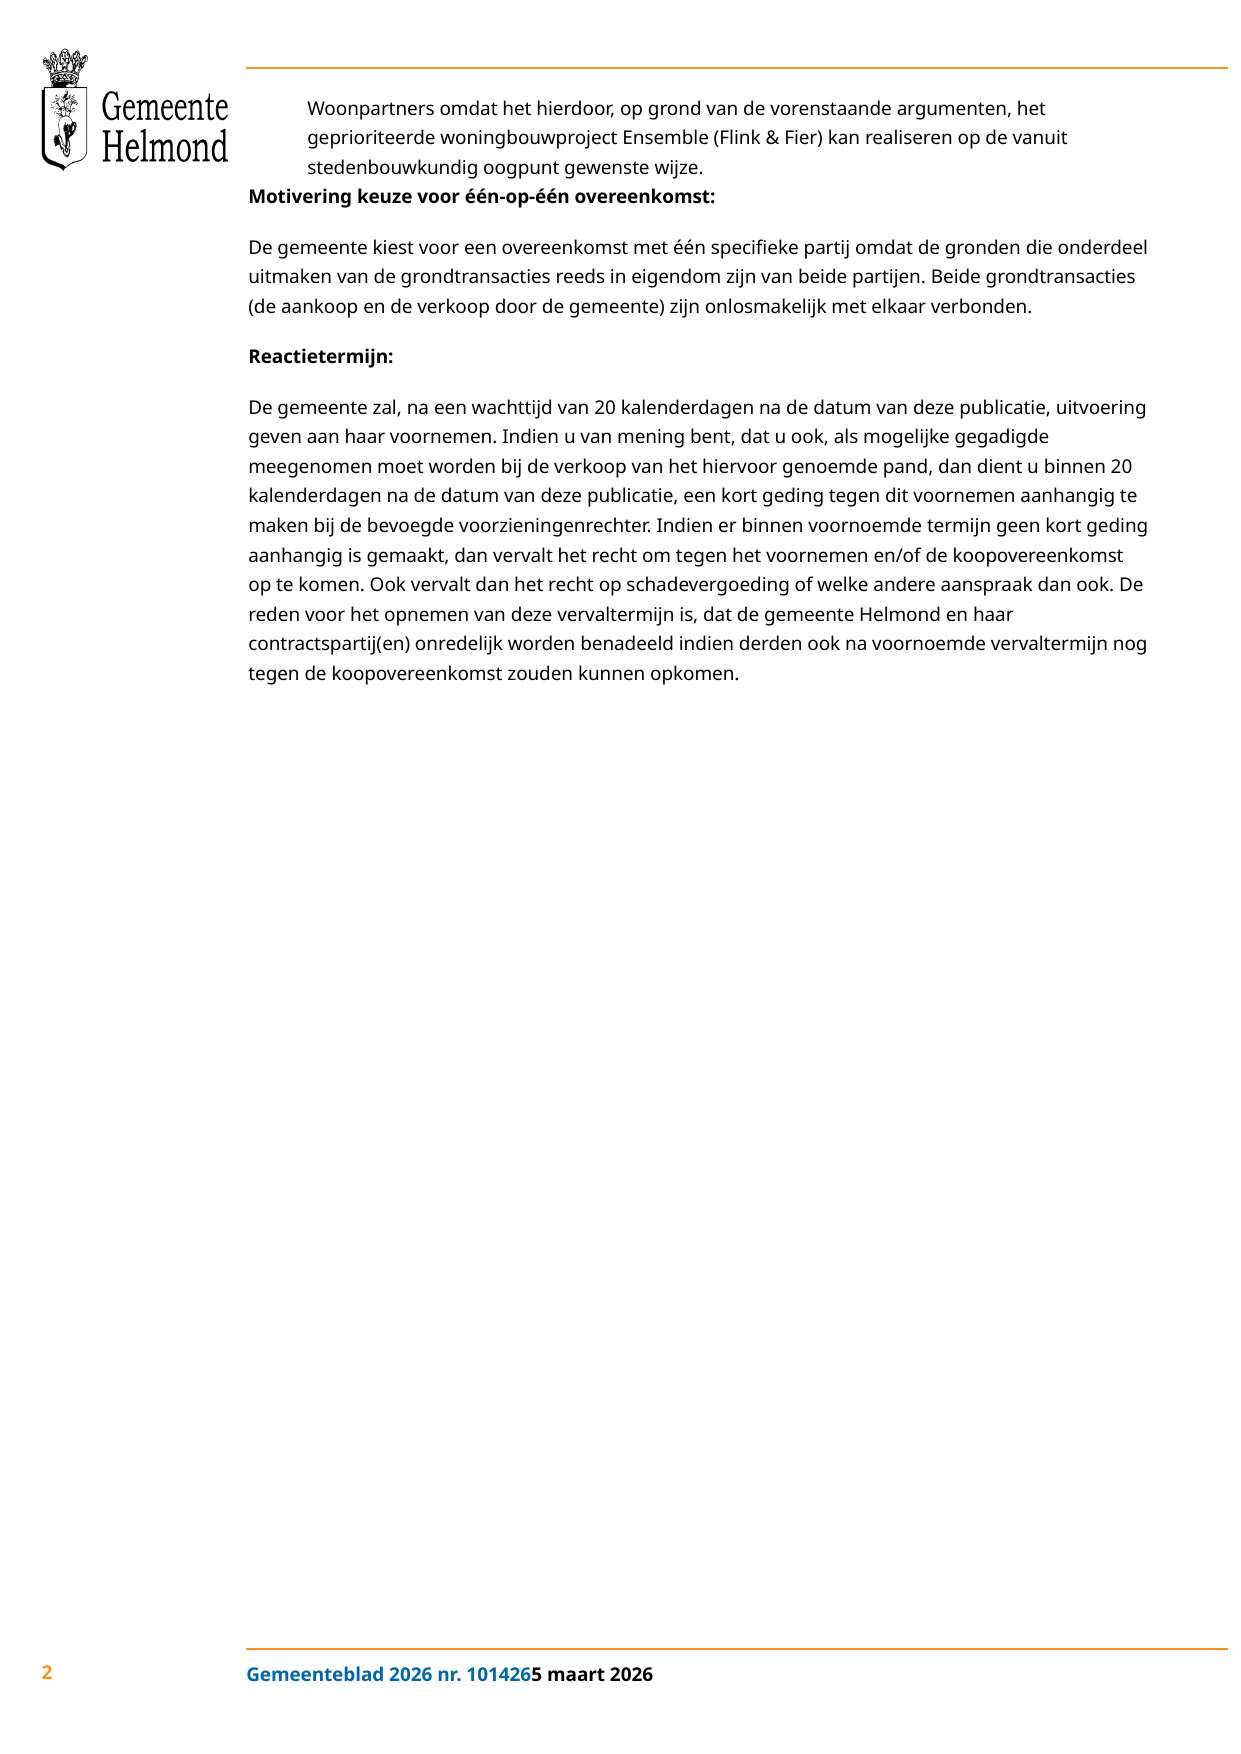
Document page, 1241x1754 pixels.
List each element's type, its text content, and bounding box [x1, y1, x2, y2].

text Motivering keuze voor één-op-één overeenkomst: [248, 183, 1152, 209]
picture [41, 47, 231, 172]
text De gemeente zal, na een wachttijd van 20 kalenderdagen na de datum van deze publicatie, uitvoering geven aan haar voornemen. Indien u van mening bent, dat u ook, als mogelijke gegadigde meegenomen moet worden bij de verkoop van het hiervoor genoemde pand, dan dient u binnen 20 kalenderdagen na de datum van deze publicatie, een kort geding tegen dit voornemen aanhangig te maken bij de bevoegde voorzieningenrechter. Indien er binnen voornoemde termijn geen kort geding aanhangig is gemaakt, dan vervalt het recht om tegen het voornemen en/of de koopovereenkomst op te komen. Ook vervalt dan het recht op schadevergoeding of welke andere aanspraak dan ook. De reden voor het opnemen van deze vervaltermijn is, dat de gemeente Helmond en haar contractspartij(en) onredelijk worden benadeeld indien derden ook na voornoemde vervaltermijn nog tegen de koopovereenkomst zouden kunnen opkomen. [248, 394, 1152, 686]
text Reactietermijn: [248, 343, 1152, 369]
text De gemeente kiest voor een overeenkomst met één specifieke partij omdat de gronden die onderdeel uitmaken van de grondtransacties reeds in eigendom zijn van beide partijen. Beide grondtransacties (de aankoop en de verkoop door de gemeente) zijn onlosmakelijk met elkaar verbonden. [248, 234, 1152, 319]
list Woonpartners omdat het hierdoor, op grond van de vorenstaande argumenten, het geprioriteerde woningbouwproject Ensemble (Flink & Fier) kan realiseren op de vanuit stedenbouwkundig oogpunt gewenste wijze. [248, 95, 1152, 180]
